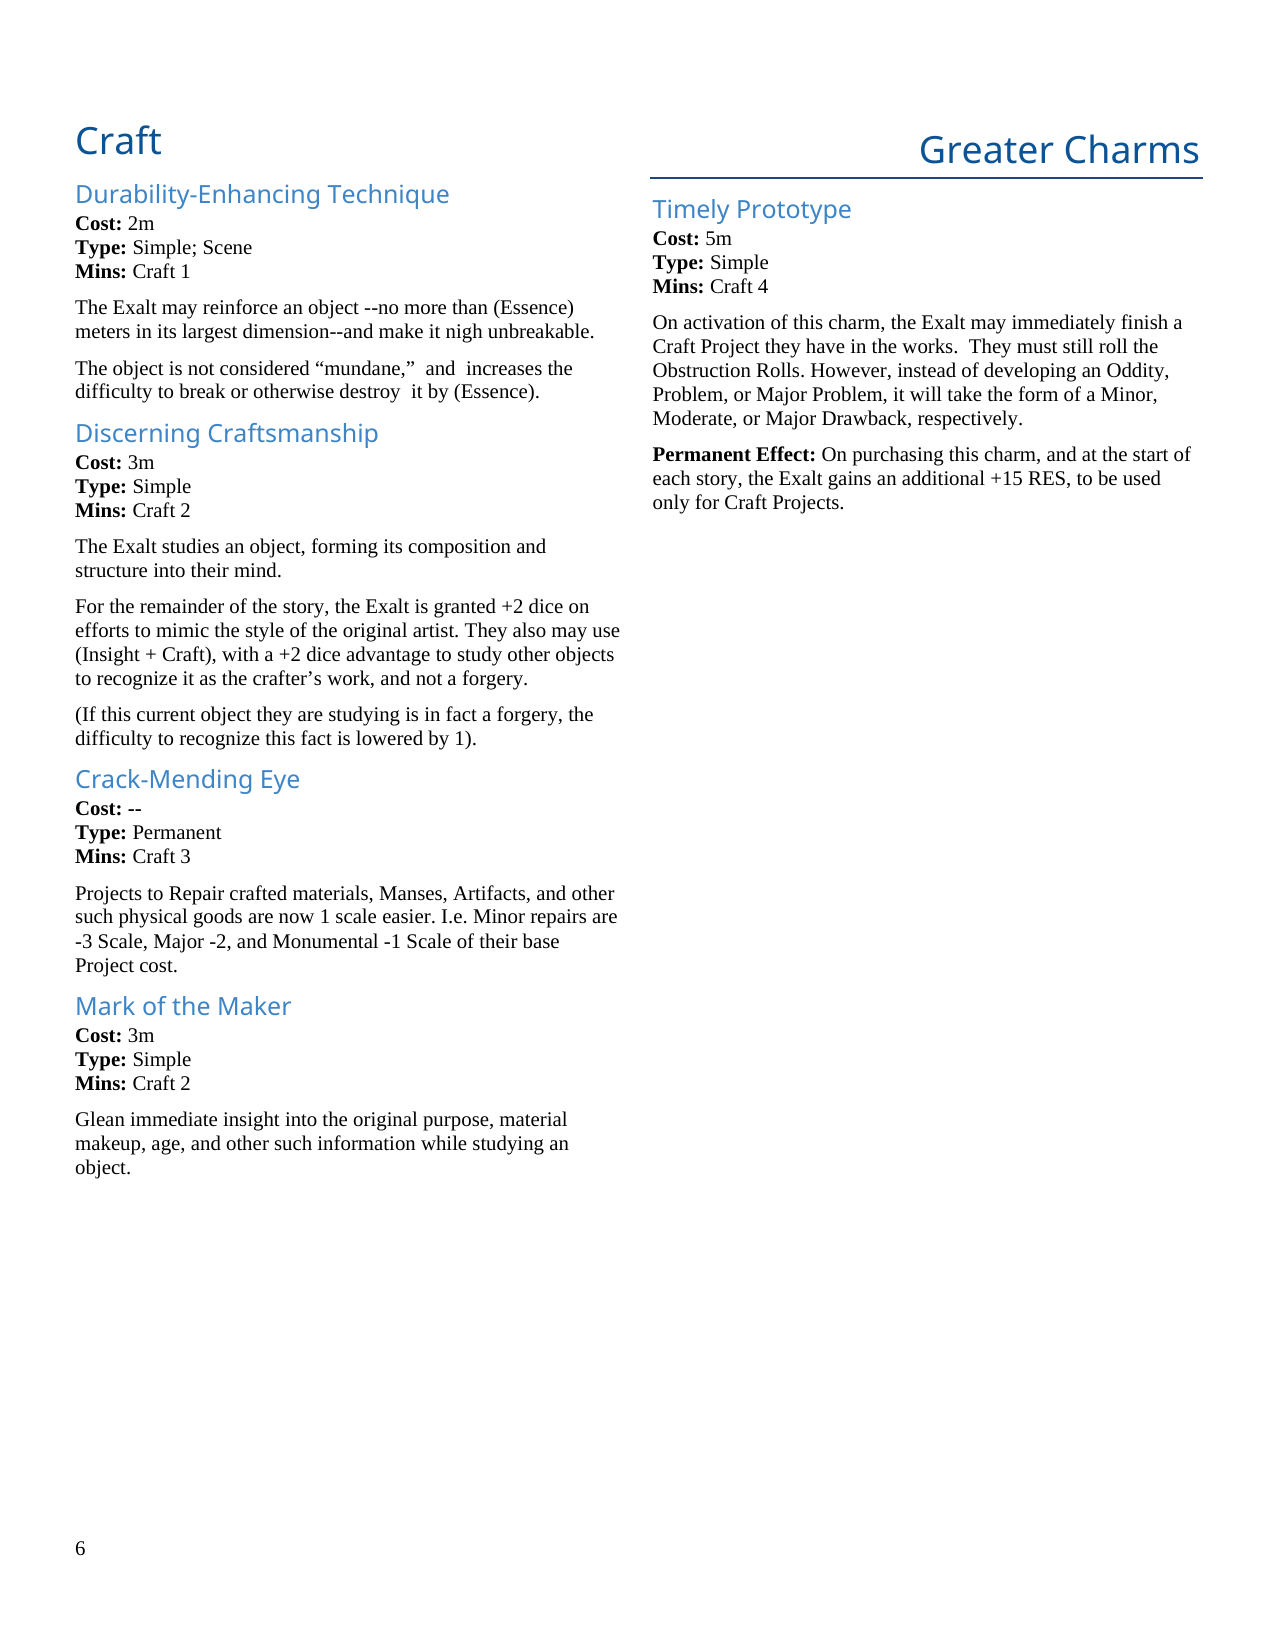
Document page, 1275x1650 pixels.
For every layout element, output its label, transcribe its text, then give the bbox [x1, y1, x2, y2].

subtitle Durability-Enhancing Technique [75, 177, 622, 211]
text Permanent Effect: On purchasing this charm, and at the start of each story, the Exalt gains an additional +15 RES, to be used only for Craft Projects. [652, 442, 1200, 514]
subtitle Mark of the Maker [75, 989, 622, 1023]
text On activation of this charm, the Exalt may immediately finish a Craft Project they have in the works. They must still roll the Obstruction Rolls. However, instead of developing an Oddity, Problem, or Major Problem, it will take the form of a Minor, Moderate, or Major Drawback, respectively. [652, 310, 1200, 430]
text The Exalt studies an object, forming its composition and structure into their mind. [75, 534, 622, 582]
text For the remainder of the story, the Exalt is granted +2 dice on efforts to mimic the style of the original artist. They also may use (Insight + Craft), with a +2 dice advantage to study other objects to recognize it as the crafter’s work, and not a forgery. [75, 594, 622, 690]
subtitle Greater Charms [649, 120, 1203, 179]
text Cost: 5m Type: Simple Mins: Craft 4 [652, 226, 1200, 298]
subtitle Craft [75, 114, 622, 165]
subtitle Crack-Mending Eye [75, 762, 622, 796]
subtitle Discerning Craftsmanship [75, 416, 622, 449]
text Cost: 3m Type: Simple Mins: Craft 2 [75, 1023, 622, 1095]
text Glean immediate insight into the original purpose, material makeup, age, and other such information while studying an object. [75, 1107, 622, 1179]
text Cost: -- Type: Permanent Mins: Craft 3 [75, 796, 622, 868]
subtitle Timely Prototype [652, 191, 1200, 226]
text The Exalt may reinforce an object --no more than (Essence) meters in its largest dimension--and make it nigh unbreakable. [75, 295, 622, 343]
text (If this current object they are studying is in fact a forgery, the difficulty to recognize this fact is lowered by 1). [75, 702, 622, 750]
text The object is not considered “mundane,” and increases the difficulty to break or otherwise destroy it by (Essence). [75, 355, 622, 403]
text Cost: 2m Type: Simple; Scene Mins: Craft 1 [75, 211, 622, 283]
text Projects to Repair crafted materials, Manses, Artifacts, and other such physical goods are now 1 scale easier. I.e. Minor repairs are -3 Scale, Major -2, and Monumental -1 Scale of their base Project cost. [75, 880, 622, 977]
text Cost: 3m Type: Simple Mins: Craft 2 [75, 449, 622, 522]
